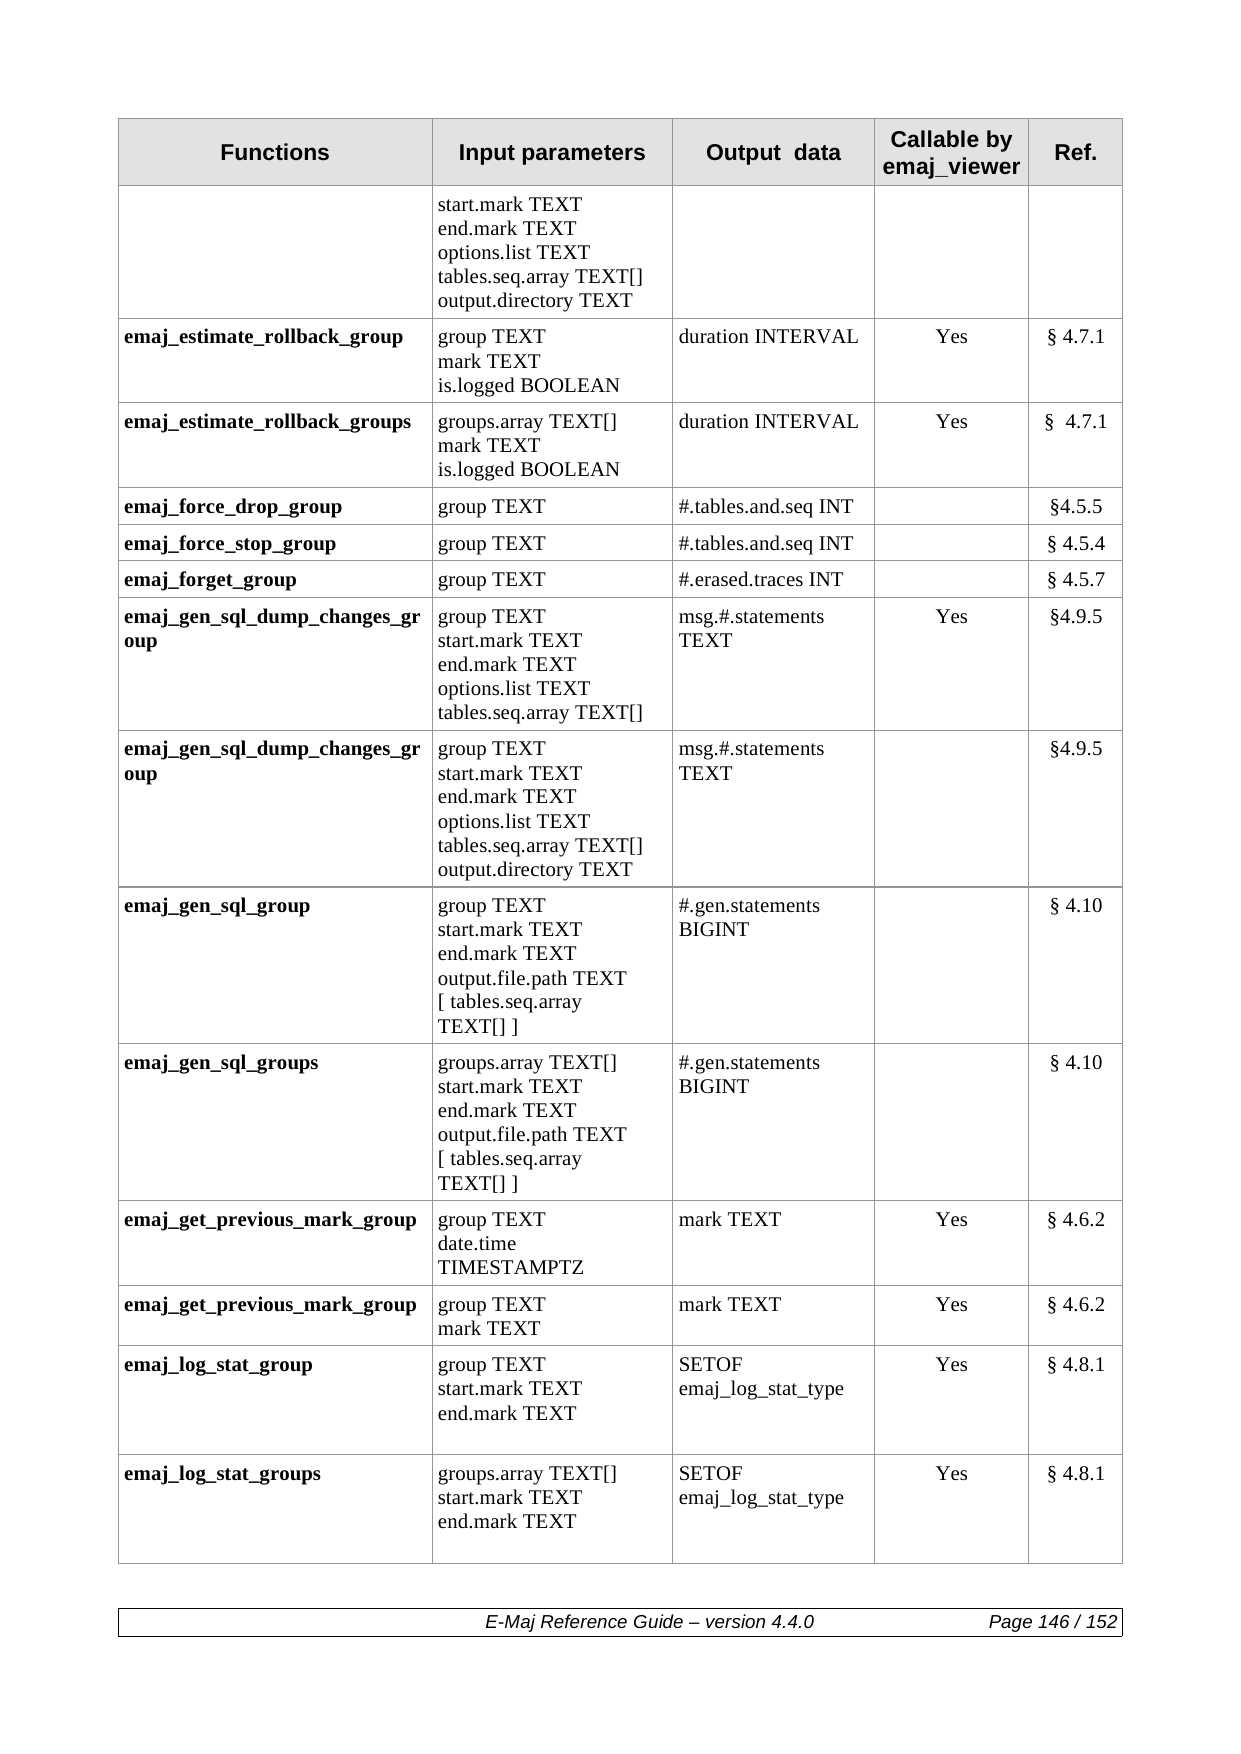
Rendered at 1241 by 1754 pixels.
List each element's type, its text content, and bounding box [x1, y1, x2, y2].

table_cell [875, 1044, 1028, 1200]
table_cell group TEXT start.mark TEXT end.mark TEXT options.list TEXT tables.seq.array TEXT[] [433, 598, 672, 729]
table_cell #.gen.statements BIGINT [673, 1044, 874, 1200]
table_cell Yes [875, 1346, 1028, 1454]
table_cell emaj_gen_sql_groups [119, 1044, 432, 1200]
table_cell Yes [875, 598, 1028, 729]
table_cell § 4.6.2 [1029, 1201, 1122, 1285]
table_cell group TEXT start.mark TEXT end.mark TEXT output.file.path TEXT [ tables.seq.array TEXT[] ] [433, 888, 672, 1043]
table_cell emaj_get_previous_mark_group [119, 1286, 432, 1345]
table_cell § 4.10 [1029, 888, 1122, 1043]
table_cell mark TEXT [673, 1201, 874, 1285]
table_header Ref. [1029, 119, 1122, 185]
table_cell groups.array TEXT[] start.mark TEXT end.mark TEXT [433, 1455, 672, 1563]
table_cell emaj_get_previous_mark_group [119, 1201, 432, 1285]
table_cell Yes [875, 319, 1028, 402]
table_cell [875, 525, 1028, 560]
table_cell duration INTERVAL [673, 403, 874, 487]
table_cell [875, 186, 1028, 318]
table_cell [875, 488, 1028, 523]
table_cell group TEXT mark TEXT is.logged BOOLEAN [433, 319, 672, 402]
table_cell group TEXT [433, 561, 672, 597]
table_cell emaj_gen_sql_dump_changes_group [119, 598, 432, 729]
table_cell [1029, 186, 1122, 318]
table_cell Yes [875, 403, 1028, 487]
table_cell group TEXT start.mark TEXT end.mark TEXT [433, 1346, 672, 1454]
table_cell #.erased.traces INT [673, 561, 874, 597]
table_cell mark TEXT [673, 1286, 874, 1345]
table_cell emaj_force_stop_group [119, 525, 432, 560]
table_cell #.gen.statements BIGINT [673, 888, 874, 1043]
table_cell emaj_log_stat_group [119, 1346, 432, 1454]
table_cell SETOF emaj_log_stat_type [673, 1455, 874, 1563]
table_cell [119, 186, 432, 318]
table_cell groups.array TEXT[] mark TEXT is.logged BOOLEAN [433, 403, 672, 487]
table_cell group TEXT date.time TIMESTAMPTZ [433, 1201, 672, 1285]
table_cell group TEXT [433, 525, 672, 560]
table_cell § 4.8.1 [1029, 1455, 1122, 1563]
table_cell group TEXT [433, 488, 672, 523]
table_cell group TEXT start.mark TEXT end.mark TEXT options.list TEXT tables.seq.array TEXT[] output.directory TEXT [433, 731, 672, 886]
table_cell emaj_log_stat_groups [119, 1455, 432, 1563]
table_cell Yes [875, 1201, 1028, 1285]
table_cell #.tables.and.seq INT [673, 525, 874, 560]
table_cell msg.#.statements TEXT [673, 731, 874, 886]
table_cell emaj_forget_group [119, 561, 432, 597]
table_cell #.tables.and.seq INT [673, 488, 874, 523]
table_cell § 4.5.4 [1029, 525, 1122, 560]
table_cell § 4.7.1 [1029, 319, 1122, 402]
table_cell emaj_gen_sql_dump_changes_group [119, 731, 432, 886]
table_cell duration INTERVAL [673, 319, 874, 402]
table_cell Yes [875, 1286, 1028, 1345]
table_cell §4.9.5 [1029, 731, 1122, 886]
table_cell [875, 561, 1028, 597]
table_cell emaj_gen_sql_group [119, 888, 432, 1043]
table_cell § 4.6.2 [1029, 1286, 1122, 1345]
table_cell §4.9.5 [1029, 598, 1122, 729]
table_cell msg.#.statements TEXT [673, 598, 874, 729]
table_cell group TEXT mark TEXT [433, 1286, 672, 1345]
table_header Functions [119, 119, 432, 185]
table_cell [875, 888, 1028, 1043]
table_cell § 4.10 [1029, 1044, 1122, 1200]
table_cell §4.5.5 [1029, 488, 1122, 523]
table_header Input parameters [433, 119, 672, 185]
table_cell groups.array TEXT[] start.mark TEXT end.mark TEXT output.file.path TEXT [ tables.seq.array TEXT[] ] [433, 1044, 672, 1200]
table_cell start.mark TEXT end.mark TEXT options.list TEXT tables.seq.array TEXT[] output.directory TEXT [433, 186, 672, 318]
table_cell emaj_force_drop_group [119, 488, 432, 523]
table_cell emaj_estimate_rollback_group [119, 319, 432, 402]
table_cell emaj_estimate_rollback_groups [119, 403, 432, 487]
table_cell § 4.5.7 [1029, 561, 1122, 597]
table_header Output data [673, 119, 874, 185]
table_cell § 4.8.1 [1029, 1346, 1122, 1454]
table_cell § 4.7.1 [1029, 403, 1122, 487]
table_cell SETOF emaj_log_stat_type [673, 1346, 874, 1454]
table_cell [875, 731, 1028, 886]
table_header Callable by emaj_viewer [875, 119, 1028, 185]
table_cell [673, 186, 874, 318]
table_cell Yes [875, 1455, 1028, 1563]
